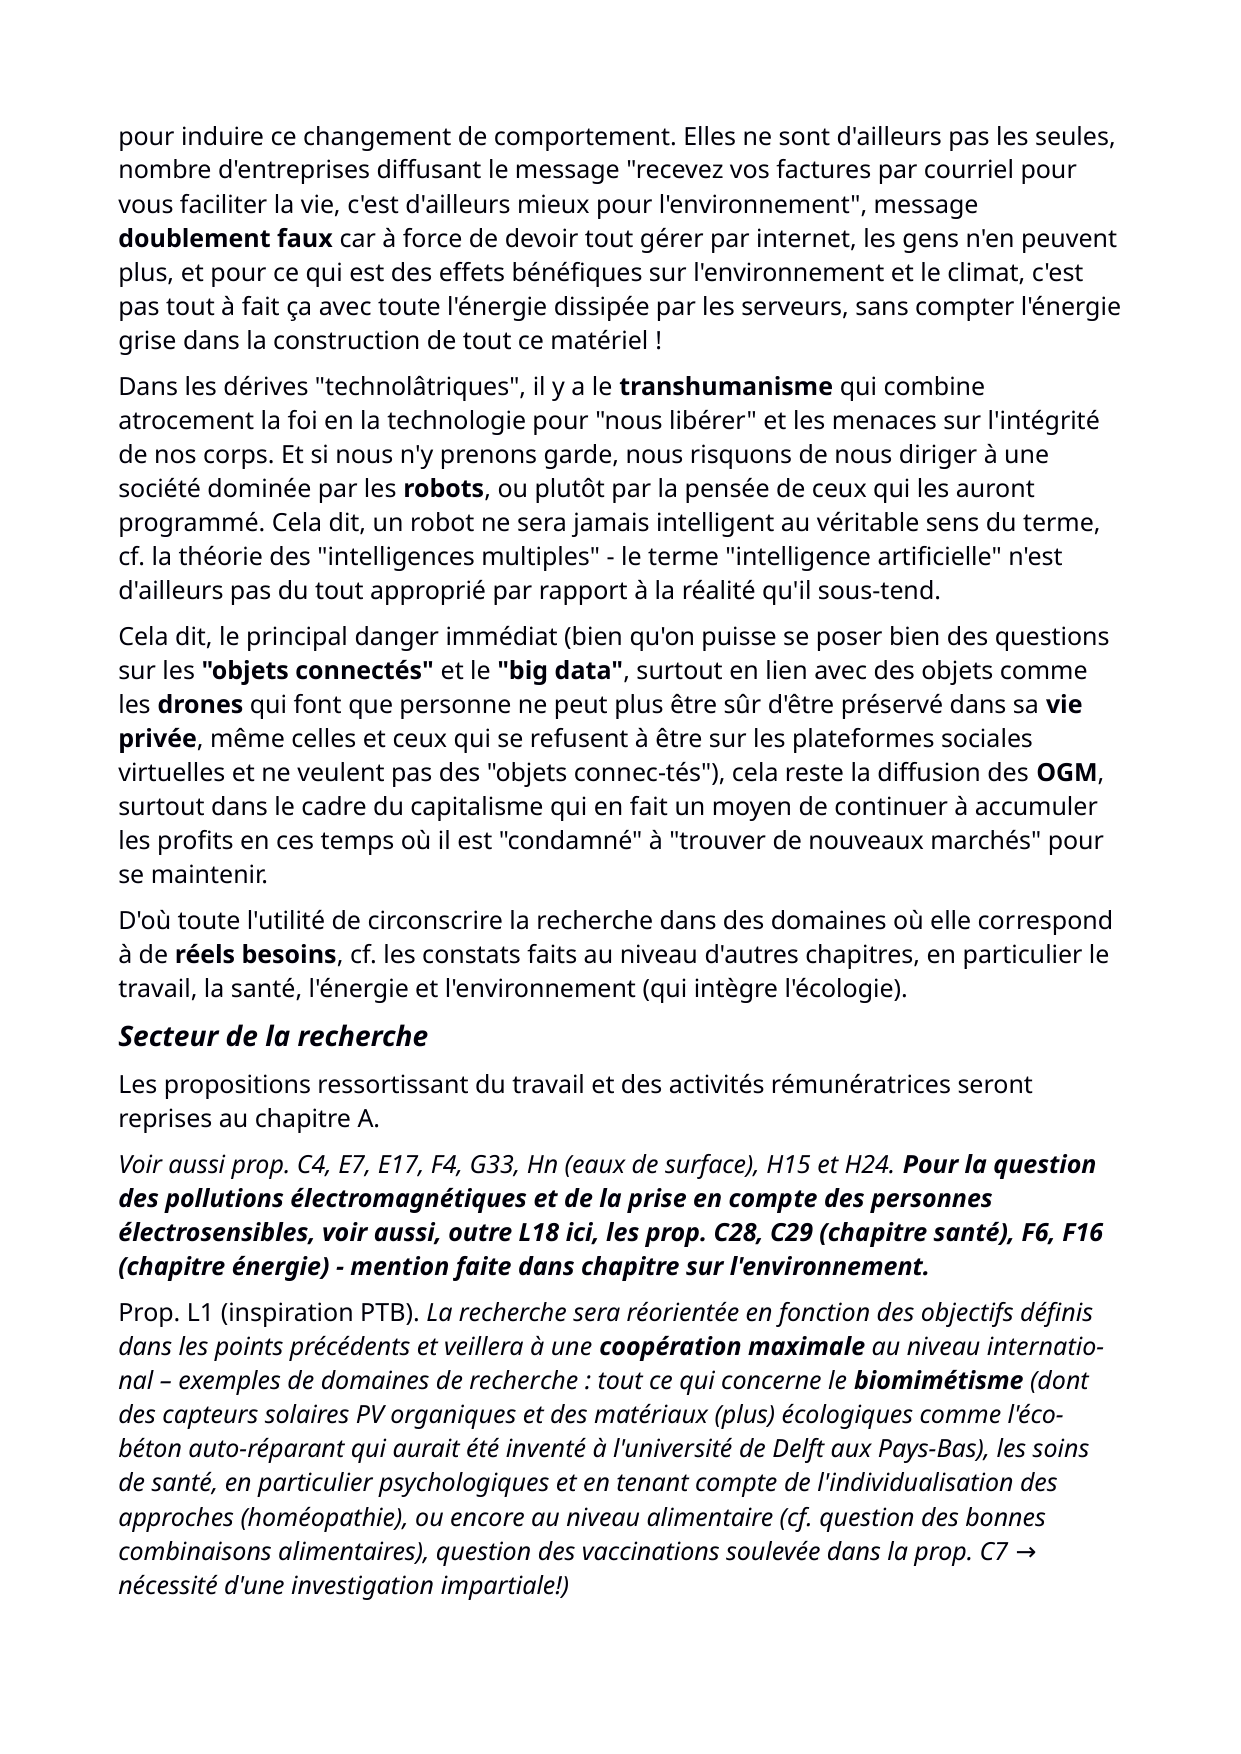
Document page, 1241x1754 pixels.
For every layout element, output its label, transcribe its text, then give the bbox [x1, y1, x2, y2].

text Voir aussi prop. C4, E7, E17, F4, G33, Hn (eaux de surface), H15 et H24. Pour la question des pollutions électromagnétiques et de la prise en comp­te des personnes électrosensibles, voir aussi, outre L18 ici, les prop. C28, C29 (cha­pitre santé), F6, F16 (chapitre énergie) - mention faite dans chapitre sur l'envi­ron­nement. [118, 1147, 1122, 1283]
text D'où toute l'utilité de circonscrire la recherche dans des domaines où elle cor­respond à de réels besoins, cf. les constats faits au niveau d'autres chapitres, en particulier le travail, la santé, l'énergie et l'environnement (qui intègre l'écologie). [118, 903, 1122, 1005]
text Dans les dérives "technolâtriques", il y a le transhumanisme qui combine atrocement la foi en la techno­lo­gie pour "nous libérer" et les menaces sur l'intégrité de nos corps. Et si nous n'y prenons garde, nous risquons de nous diriger à une société dominée par les robots, ou plutôt par la pensée de ceux qui les auront programmé. Cela dit, un robot ne sera jamais intelligent au véritable sens du terme, cf. la théorie des "intelligences multiples" - le terme "intelligence artificielle" n'est d'ailleurs pas du tout approprié par rapport à la réalité qu'il sous-tend. [118, 368, 1122, 607]
text Prop. L1 (inspiration PTB). La recherche sera réorientée en fonction des objec­tifs définis dans les points précédents et veillera à une coopération maxima­le au niveau interna­tio­nal – exemples de domaines de recher­che : tout ce qui concerne le biomi­mé­tisme (dont des capteurs solaires PV organi­ques et des matériaux (plus) écologiques comme l'éco-béton auto-réparant qui aurait été inventé à l'univer­sité de Delft aux Pays-Bas), les soins de santé, en particulier psychologiques et en tenant compte de l'individualisation des approches (ho­méopathie), ou enco­re au niveau alimentaire (cf. question des bonnes combi­naisons alimentaires), question des vaccinations soulevée dans la prop. C7 → nécessité d'une investi­gation impartiale!) [118, 1295, 1122, 1601]
text Les propositions ressortissant du travail et des activités rémunératrices seront reprises au chapitre A. [118, 1067, 1122, 1135]
text Cela dit, le principal danger immédiat (bien qu'on puisse se poser bien des questions sur les "objets connectés" et le "big data", surtout en lien avec des objets comme les drones qui font que personne ne peut plus être sûr d'être préservé dans sa vie privée, même celles et ceux qui se refusent à être sur les plateformes sociales virtuelles et ne veulent pas des "objets connec-tés"), cela reste la diffusion des OGM, surtout dans le cadre du capitalisme qui en fait un moyen de continuer à accumuler les profits en ces temps où il est "condamné" à "trouver de nouveaux marchés" pour se maintenir. [118, 618, 1122, 891]
text Secteur de la recherche [118, 1017, 1122, 1055]
text pour induire ce changement de comportement. Elles ne sont d'ailleurs pas les seules, nombre d'entreprises diffusant le message "recevez vos factures par courriel pour vous faciliter la vie, c'est d'ailleurs mieux pour l'environnement", message doublement faux car à force de devoir tout gérer par internet, les gens n'en peuvent plus, et pour ce qui est des effets bénéfiques sur l'environnement et le climat, c'est pas tout à fait ça avec toute l'énergie dissipée par les serveurs, sans compter l'énergie grise dans la construction de tout ce matériel ! [118, 118, 1122, 357]
